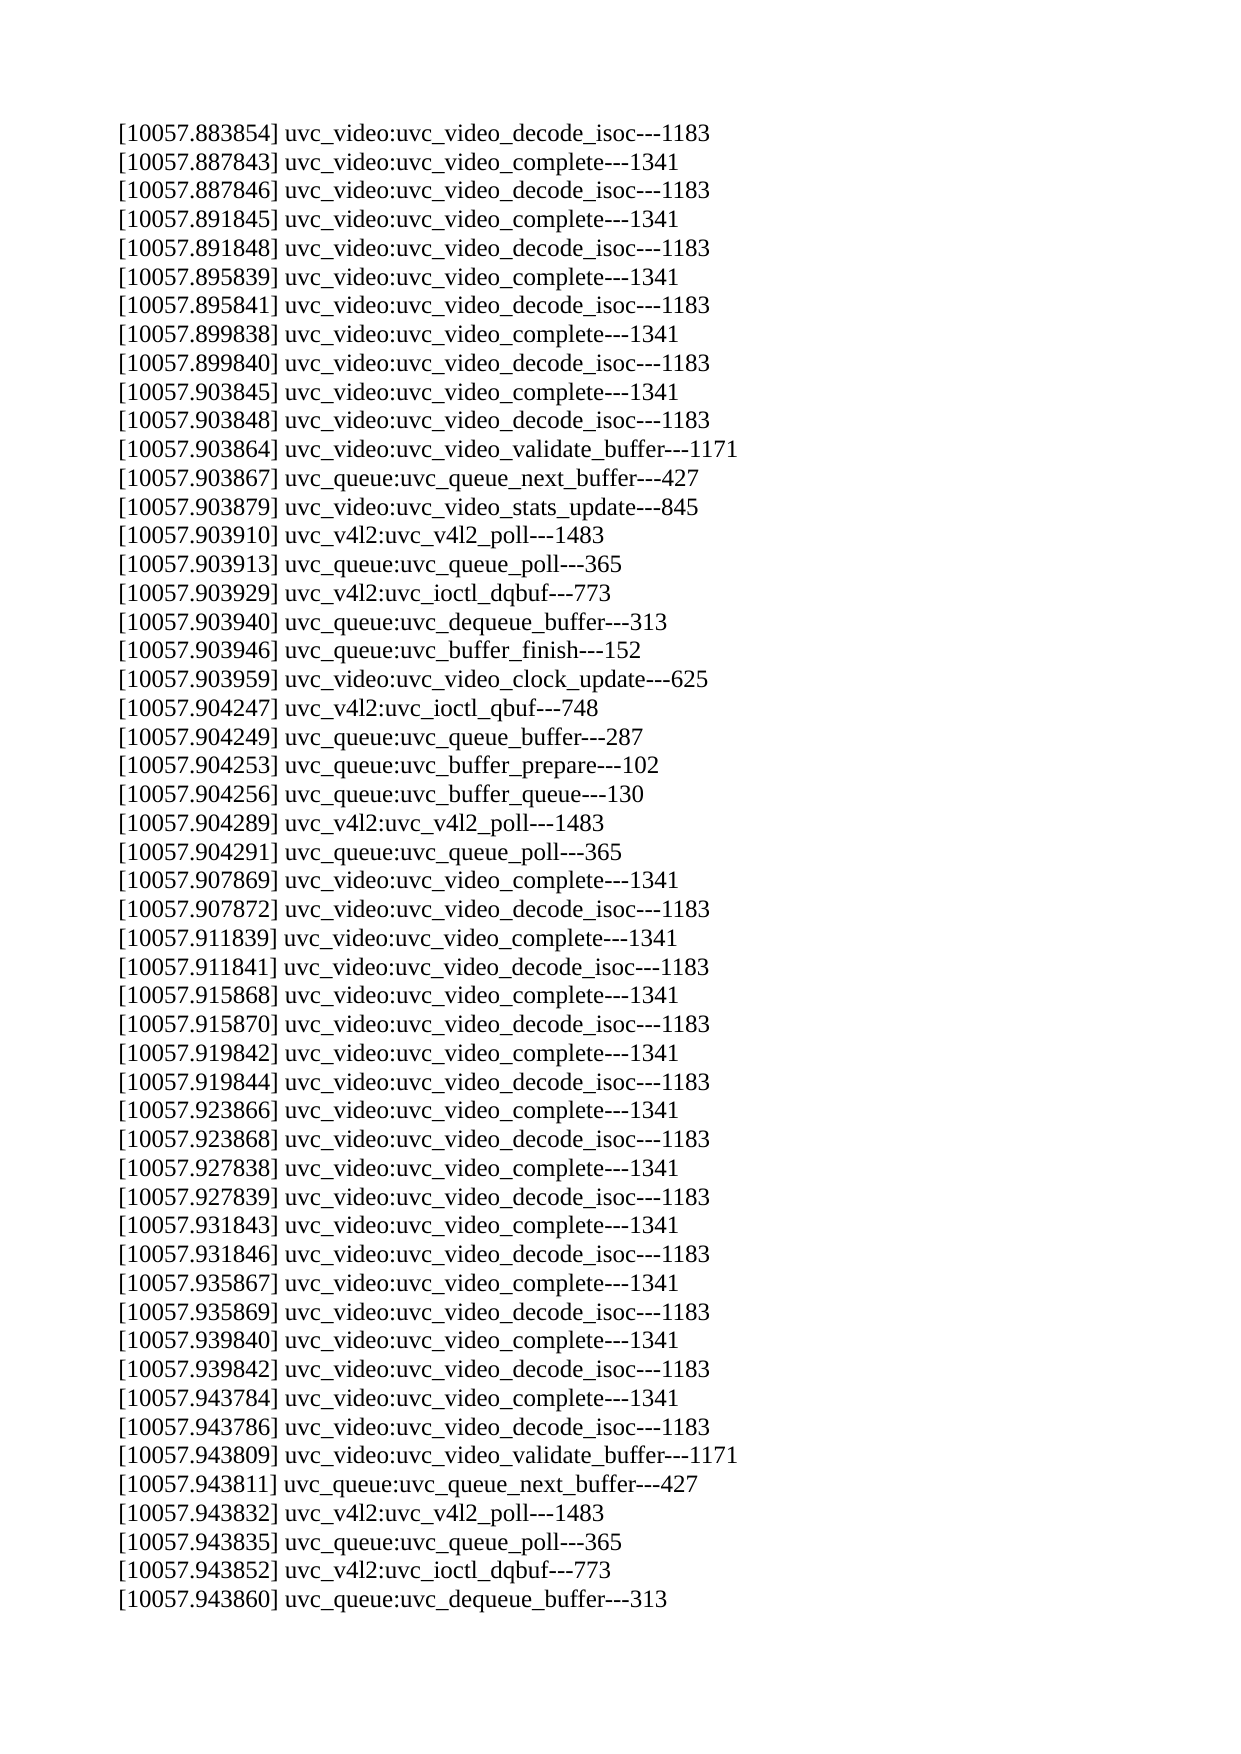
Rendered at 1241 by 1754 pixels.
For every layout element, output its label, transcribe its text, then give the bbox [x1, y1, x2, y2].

text [10057.907872] uvc_video:uvc_video_decode_isoc---1183 [118, 894, 1122, 923]
text [10057.943852] uvc_v4l2:uvc_ioctl_dqbuf---773 [118, 1556, 1122, 1584]
text [10057.939842] uvc_video:uvc_video_decode_isoc---1183 [118, 1354, 1122, 1383]
text [10057.887846] uvc_video:uvc_video_decode_isoc---1183 [118, 176, 1122, 204]
text [10057.931843] uvc_video:uvc_video_complete---1341 [118, 1211, 1122, 1239]
text [10057.904249] uvc_queue:uvc_queue_buffer---287 [118, 722, 1122, 751]
text [10057.935867] uvc_video:uvc_video_complete---1341 [118, 1268, 1122, 1297]
text [10057.891848] uvc_video:uvc_video_decode_isoc---1183 [118, 233, 1122, 262]
text [10057.931846] uvc_video:uvc_video_decode_isoc---1183 [118, 1239, 1122, 1268]
text [10057.899838] uvc_video:uvc_video_complete---1341 [118, 319, 1122, 348]
text [10057.883854] uvc_video:uvc_video_decode_isoc---1183 [118, 118, 1122, 147]
text [10057.915868] uvc_video:uvc_video_complete---1341 [118, 981, 1122, 1009]
text [10057.904289] uvc_v4l2:uvc_v4l2_poll---1483 [118, 808, 1122, 837]
text [10057.943811] uvc_queue:uvc_queue_next_buffer---427 [118, 1469, 1122, 1498]
text [10057.939840] uvc_video:uvc_video_complete---1341 [118, 1326, 1122, 1354]
text [10057.903879] uvc_video:uvc_video_stats_update---845 [118, 492, 1122, 521]
text [10057.904256] uvc_queue:uvc_buffer_queue---130 [118, 779, 1122, 808]
text [10057.911841] uvc_video:uvc_video_decode_isoc---1183 [118, 952, 1122, 981]
text [10057.903867] uvc_queue:uvc_queue_next_buffer---427 [118, 463, 1122, 492]
text [10057.935869] uvc_video:uvc_video_decode_isoc---1183 [118, 1297, 1122, 1326]
text [10057.904291] uvc_queue:uvc_queue_poll---365 [118, 837, 1122, 866]
text [10057.903910] uvc_v4l2:uvc_v4l2_poll---1483 [118, 521, 1122, 549]
text [10057.903848] uvc_video:uvc_video_decode_isoc---1183 [118, 406, 1122, 434]
text [10057.943832] uvc_v4l2:uvc_v4l2_poll---1483 [118, 1498, 1122, 1527]
text [10057.903959] uvc_video:uvc_video_clock_update---625 [118, 664, 1122, 693]
text [10057.923868] uvc_video:uvc_video_decode_isoc---1183 [118, 1124, 1122, 1153]
text [10057.923866] uvc_video:uvc_video_complete---1341 [118, 1096, 1122, 1124]
text [10057.903845] uvc_video:uvc_video_complete---1341 [118, 377, 1122, 406]
text [10057.903913] uvc_queue:uvc_queue_poll---365 [118, 549, 1122, 578]
text [10057.943835] uvc_queue:uvc_queue_poll---365 [118, 1527, 1122, 1556]
text [10057.904247] uvc_v4l2:uvc_ioctl_qbuf---748 [118, 693, 1122, 722]
text [10057.904253] uvc_queue:uvc_buffer_prepare---102 [118, 751, 1122, 779]
text [10057.943786] uvc_video:uvc_video_decode_isoc---1183 [118, 1412, 1122, 1441]
text [10057.915870] uvc_video:uvc_video_decode_isoc---1183 [118, 1009, 1122, 1038]
text [10057.895841] uvc_video:uvc_video_decode_isoc---1183 [118, 291, 1122, 319]
text [10057.919844] uvc_video:uvc_video_decode_isoc---1183 [118, 1067, 1122, 1096]
text [10057.903946] uvc_queue:uvc_buffer_finish---152 [118, 636, 1122, 664]
text [10057.943784] uvc_video:uvc_video_complete---1341 [118, 1383, 1122, 1412]
text [10057.903940] uvc_queue:uvc_dequeue_buffer---313 [118, 607, 1122, 636]
text [10057.911839] uvc_video:uvc_video_complete---1341 [118, 923, 1122, 952]
text [10057.943809] uvc_video:uvc_video_validate_buffer---1171 [118, 1441, 1122, 1469]
text [10057.927839] uvc_video:uvc_video_decode_isoc---1183 [118, 1182, 1122, 1211]
text [10057.903929] uvc_v4l2:uvc_ioctl_dqbuf---773 [118, 578, 1122, 607]
text [10057.919842] uvc_video:uvc_video_complete---1341 [118, 1038, 1122, 1067]
text [10057.927838] uvc_video:uvc_video_complete---1341 [118, 1153, 1122, 1182]
text [10057.907869] uvc_video:uvc_video_complete---1341 [118, 866, 1122, 894]
text [10057.887843] uvc_video:uvc_video_complete---1341 [118, 147, 1122, 176]
text [10057.943860] uvc_queue:uvc_dequeue_buffer---313 [118, 1584, 1122, 1613]
text [10057.899840] uvc_video:uvc_video_decode_isoc---1183 [118, 348, 1122, 377]
text [10057.895839] uvc_video:uvc_video_complete---1341 [118, 262, 1122, 291]
text [10057.903864] uvc_video:uvc_video_validate_buffer---1171 [118, 434, 1122, 463]
text [10057.891845] uvc_video:uvc_video_complete---1341 [118, 204, 1122, 233]
